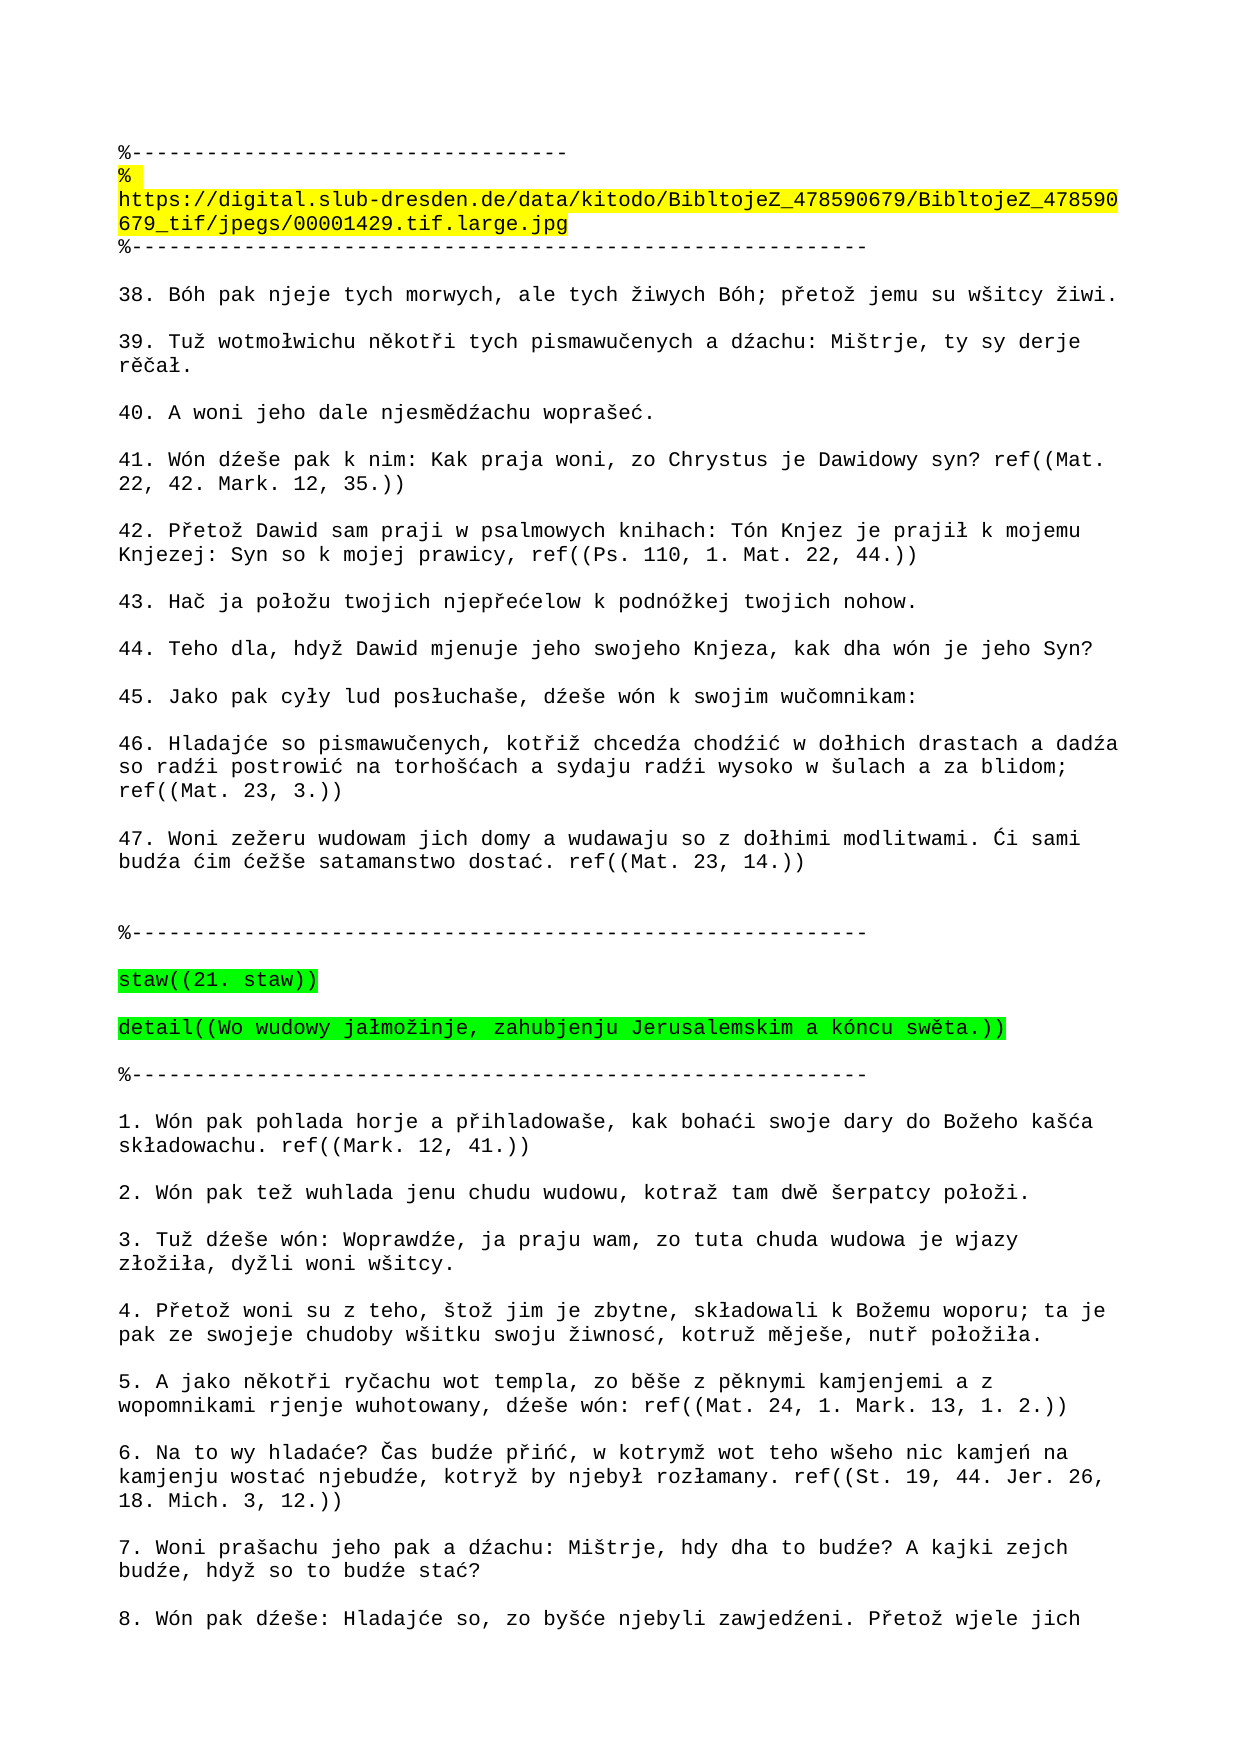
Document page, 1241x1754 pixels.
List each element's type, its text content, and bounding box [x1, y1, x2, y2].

text 43. Hač ja połožu twojich njepřećelow k podnóžkej twojich nohow. [118, 591, 1122, 615]
text 45. Jako pak cyły lud posłuchaše, dźeše wón k swojim wučomnikam: [118, 686, 1122, 709]
text 1. Wón pak pohlada horje a přihladowaše, kak bohaći swoje dary do Božeho kašća składowachu. ref((Mark. 12, 41.)) [118, 1111, 1122, 1158]
text 4. Přetož woni su z teho, štož jim je zbytne, składowali k Božemu woporu; ta je pak ze swojeje chudoby wšitku swoju žiwnosć, kotruž měješe, nutř połožiła. [118, 1300, 1122, 1348]
text 46. Hladajće so pismawučenych, kotřiž chcedźa chodźić w dołhich drastach a dadźa so radźi postrowić na torhošćach a sydaju radźi wysoko w šulach a za blidom; ref((Mat. 23, 3.)) [118, 733, 1122, 804]
text %----------------------------------------------------------- [118, 1064, 1122, 1088]
text 44. Teho dla, hdyž Dawid mjenuje jeho swojeho Knjeza, kak dha wón je jeho Syn? [118, 638, 1122, 662]
text staw((21. staw)) [118, 969, 1122, 993]
text detail((Wo wudowy jałmožinje, zahubjenju Jerusalemskim a kóncu swěta.)) [118, 1017, 1122, 1040]
text 41. Wón dźeše pak k nim: Kak praja woni, zo Chrystus je Dawidowy syn? ref((Mat. 22, 42. Mark. 12, 35.)) [118, 449, 1122, 496]
text %----------------------------------------------------------- [118, 922, 1122, 946]
text 2. Wón pak tež wuhlada jenu chudu wudowu, kotraž tam dwě šerpatcy połoži. [118, 1182, 1122, 1206]
text 39. Tuž wotmołwichu někotři tych pismawučenych a dźachu: Mištrje, ty sy derje rěčał. [118, 331, 1122, 378]
text 7. Woni prašachu jeho pak a dźachu: Mištrje, hdy dha to budźe? A kajki zejch budźe, hdyž so to budźe stać? [118, 1537, 1122, 1584]
text %----------------------------------------------------------- [118, 236, 1122, 260]
text 5. A jako někotři ryčachu wot templa, zo běše z pěknymi kamjenjemi a z wopomnikami rjenje wuhotowany, dźeše wón: ref((Mat. 24, 1. Mark. 13, 1. 2.)) [118, 1371, 1122, 1419]
text 42. Přetož Dawid sam praji w psalmowych knihach: Tón Knjez je prajił k mojemu Knjezej: Syn so k mojej prawicy, ref((Ps. 110, 1. Mat. 22, 44.)) [118, 520, 1122, 567]
text %----------------------------------- [118, 142, 1122, 165]
text 3. Tuž dźeše wón: Woprawdźe, ja praju wam, zo tuta chuda wudowa je wjazy złožiła, dyžli woni wšitcy. [118, 1229, 1122, 1277]
text 40. A woni jeho dale njesmědźachu woprašeć. [118, 402, 1122, 426]
text 6. Na to wy hladaće? Čas budźe přińć, w kotrymž wot teho wšeho nic kamjeń na kamjenju wostać njebudźe, kotryž by njebył rozłamany. ref((St. 19, 44. Jer. 26, 18. Mich. 3, 12.)) [118, 1442, 1122, 1513]
text 47. Woni zežeru wudowam jich domy a wudawaju so z dołhimi modlitwami. Ći sami budźa ćim ćežše satamanstwo dostać. ref((Mat. 23, 14.)) [118, 827, 1122, 875]
text % https://digital.slub-dresden.de/data/kitodo/BibltojeZ_478590679/BibltojeZ_478590679_tif/jpegs/00001429.tif.large.jpg [118, 165, 1122, 236]
text 8. Wón pak dźeše: Hladajće so, zo byšće njebyli zawjedźeni. Přetož wjele jich [118, 1608, 1122, 1631]
text 38. Bóh pak njeje tych morwych, ale tych žiwych Bóh; přetož jemu su wšitcy žiwi. [118, 284, 1122, 307]
